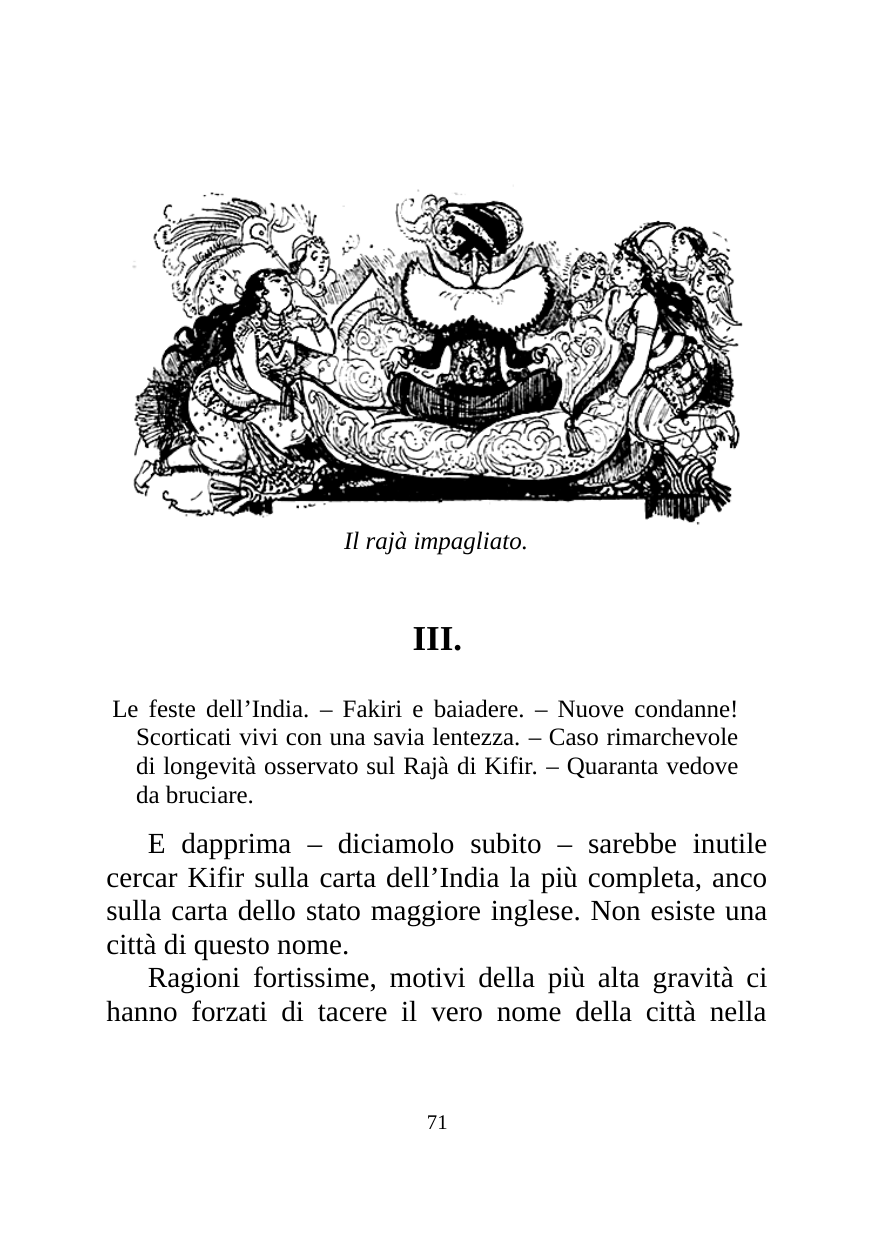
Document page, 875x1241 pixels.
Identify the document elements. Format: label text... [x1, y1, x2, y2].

subtitle III. [106, 618, 768, 658]
subtitle Le feste dell’India. ‒ Fakiri e baiadere. ‒ Nuove condanne! Scorticati vivi con una savia lentezza. ‒ Caso rimarchevole di longevità osservato sul Rajà di Kifir. ‒ Quaranta vedove da bruciare. [112, 694, 738, 809]
text Il rajà impagliato. [132, 527, 742, 555]
text Ragioni fortissime, motivi della più alta gravità ci hanno forzati di tacere il vero nome della città nella [106, 961, 768, 1028]
picture [131, 181, 743, 527]
text E dapprima ‒ diciamolo subito ‒ sarebbe inutile cercar Kifir sulla carta dell’India la più completa, anco sulla carta dello stato maggiore inglese. Non esiste una città di questo nome. [106, 826, 768, 961]
